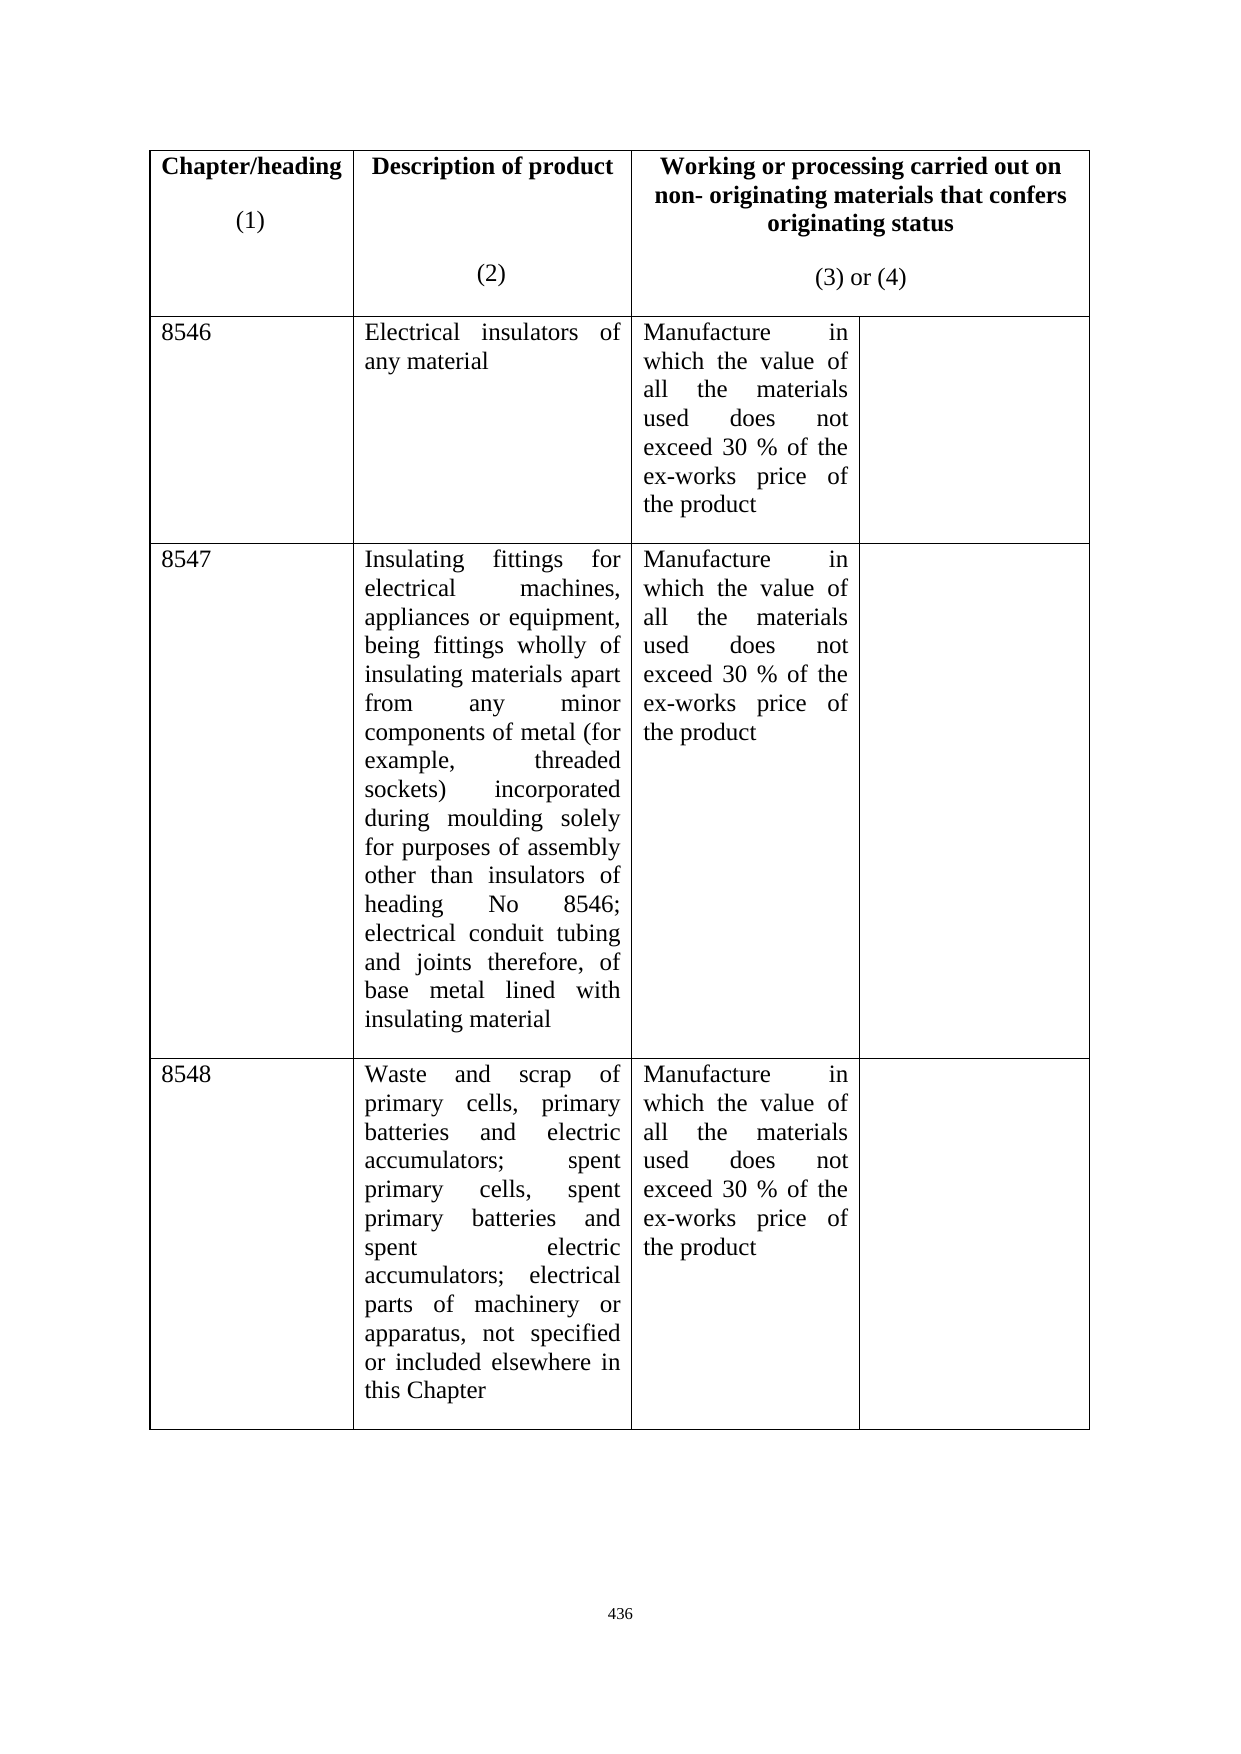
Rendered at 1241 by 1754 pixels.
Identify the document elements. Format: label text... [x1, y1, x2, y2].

table_header Working or processing carried out on non- originating materials that confers originating status (3) or (4) [632, 151, 1089, 316]
table_cell [860, 317, 1089, 543]
table_cell Insulating fittings for electrical machines, appliances or equipment, being fittings wholly of insulating materials apart from any minor components of metal (for example, threaded sockets) incorporated during moulding solely for purposes of assembly other than insulators of heading No 8546; electrical conduit tubing and joints therefore, of base metal lined with insulating material [354, 544, 631, 1058]
table_cell Manufacture in which the value of all the materials used does not exceed 30 % of the ex-works price of the product [632, 544, 859, 1058]
table_header Description of product (2) [354, 151, 631, 316]
table_cell Electrical insulators of any material [354, 317, 631, 543]
table_cell 8547 [151, 544, 353, 1058]
table_cell [860, 1059, 1089, 1429]
table_cell 8548 [151, 1059, 353, 1429]
table_cell [860, 544, 1089, 1058]
table_cell Manufacture in which the value of all the materials used does not exceed 30 % of the ex-works price of the product [632, 317, 859, 543]
table_header Chapter/heading (1) [151, 151, 353, 316]
table_cell Waste and scrap of primary cells, primary batteries and electric accumulators; spent primary cells, spent primary batteries and spent electric accumulators; electrical parts of machinery or apparatus, not specified or included elsewhere in this Chapter [354, 1059, 631, 1429]
table_cell 8546 [151, 317, 353, 543]
table_cell Manufacture in which the value of all the materials used does not exceed 30 % of the ex-works price of the product [632, 1059, 859, 1429]
